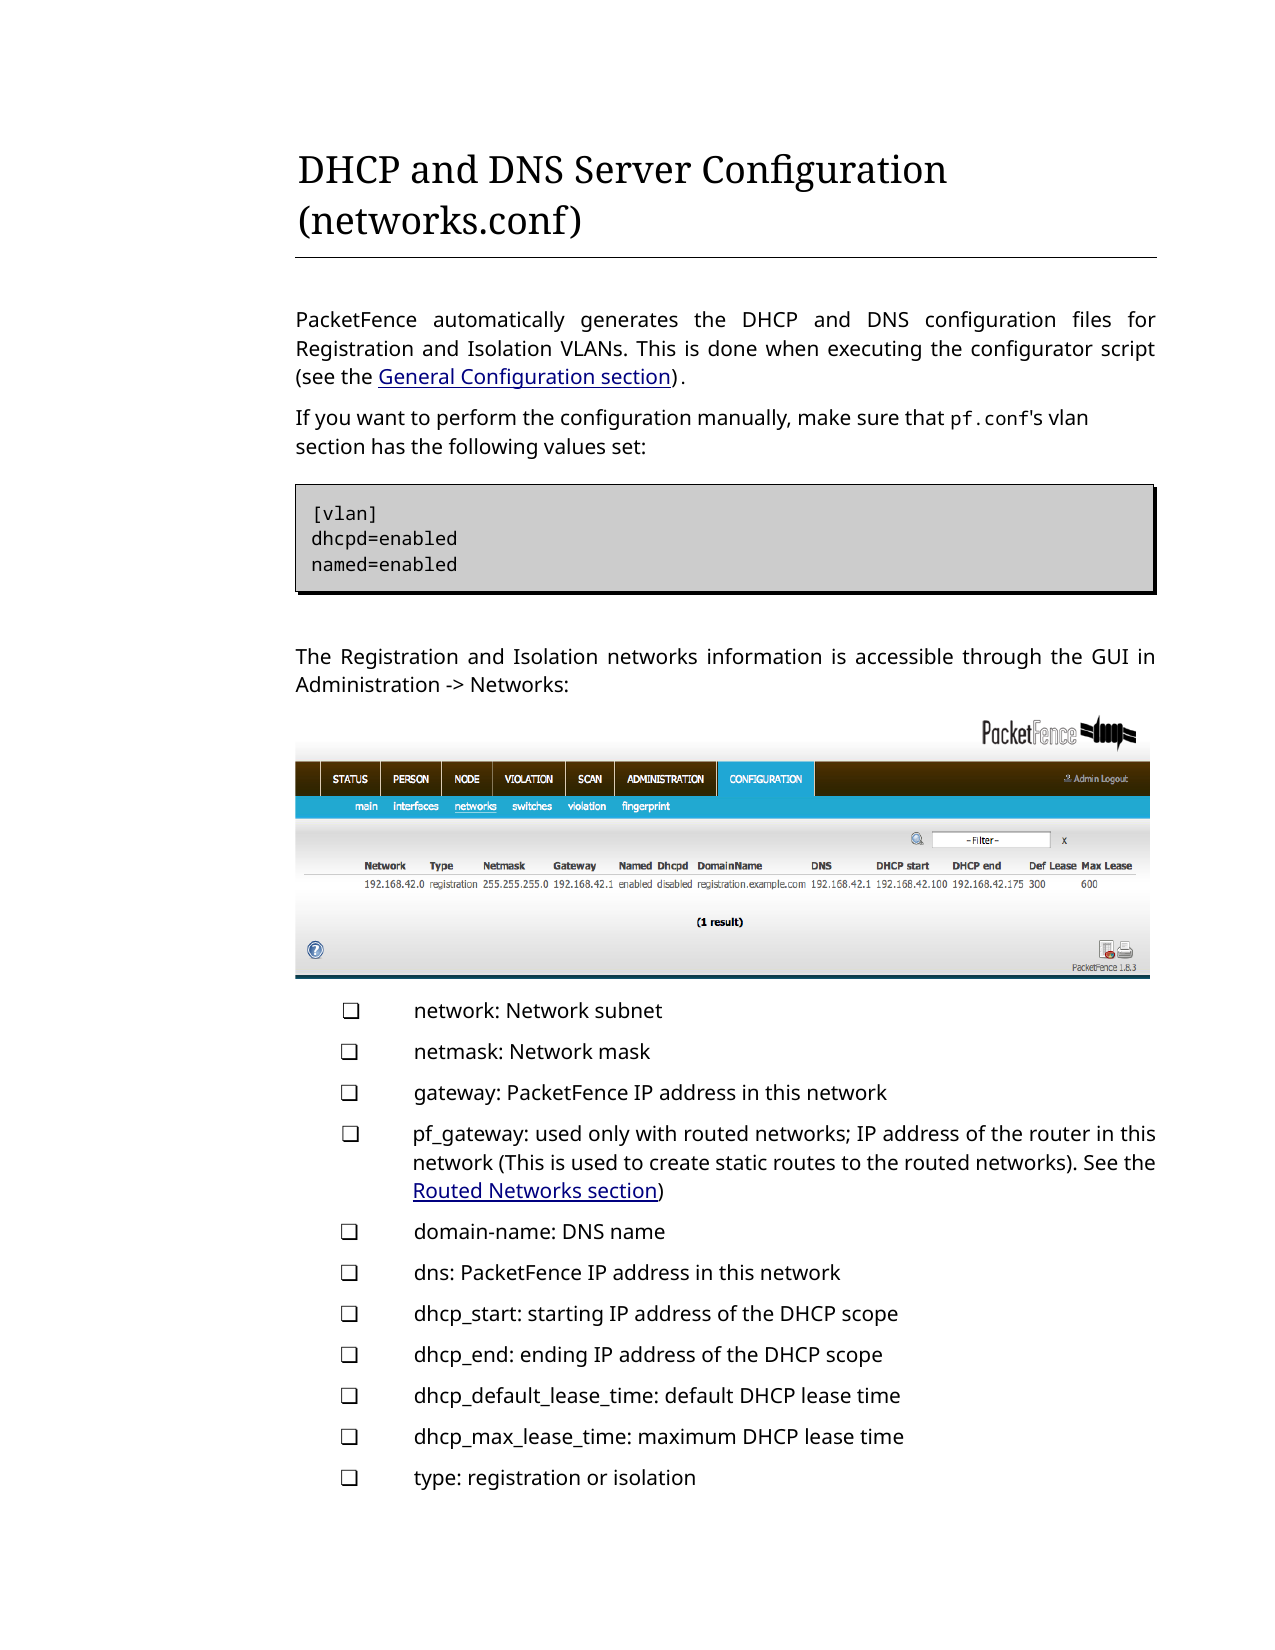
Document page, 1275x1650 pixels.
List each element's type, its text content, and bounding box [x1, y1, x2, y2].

text [vlan] dhcpd=enabled named=enabled [296, 485, 1153, 591]
text ❏ pf_gateway: used only with routed networks; IP address of the router in this network (This is used to create static routes to the routed networks). See the Routed Networks section) [341, 1119, 1157, 1204]
text ❏ netmask: Network mask [340, 1037, 1157, 1066]
text ❏ gateway: PacketFence IP address in this network [340, 1078, 1157, 1107]
text ❏ type: registration or isolation [340, 1463, 1157, 1491]
picture [295, 711, 1150, 984]
text ❏ dhcp_start: starting IP address of the DHCP scope [340, 1299, 1157, 1327]
text ❏ dhcp_max_lease_time: maximum DHCP lease time [340, 1422, 1157, 1450]
text The Registration and Isolation networks information is accessible through the GUI in Administration -> Networks: [295, 642, 1157, 699]
text PacketFence automatically generates the DHCP and DNS configuration files for Registration and Isolation VLANs. This is done when executing the configurator script (see the General Configuration section). [295, 306, 1157, 391]
text ❏ dhcp_end: ending IP address of the DHCP scope [340, 1340, 1157, 1368]
text ❏ dns: PacketFence IP address in this network [340, 1258, 1157, 1286]
text ❏ domain-name: DNS name [340, 1217, 1157, 1246]
text If you want to perform the configuration manually, make sure that pf.conf's vlan section has the following values set: [295, 403, 1157, 460]
text ❏ dhcp_default_lease_time: default DHCP lease time [340, 1381, 1157, 1409]
text ❏ network: Network subnet [340, 996, 1157, 1025]
subtitle DHCP and DNS Server Configuration (networks.conf) [295, 143, 1157, 257]
